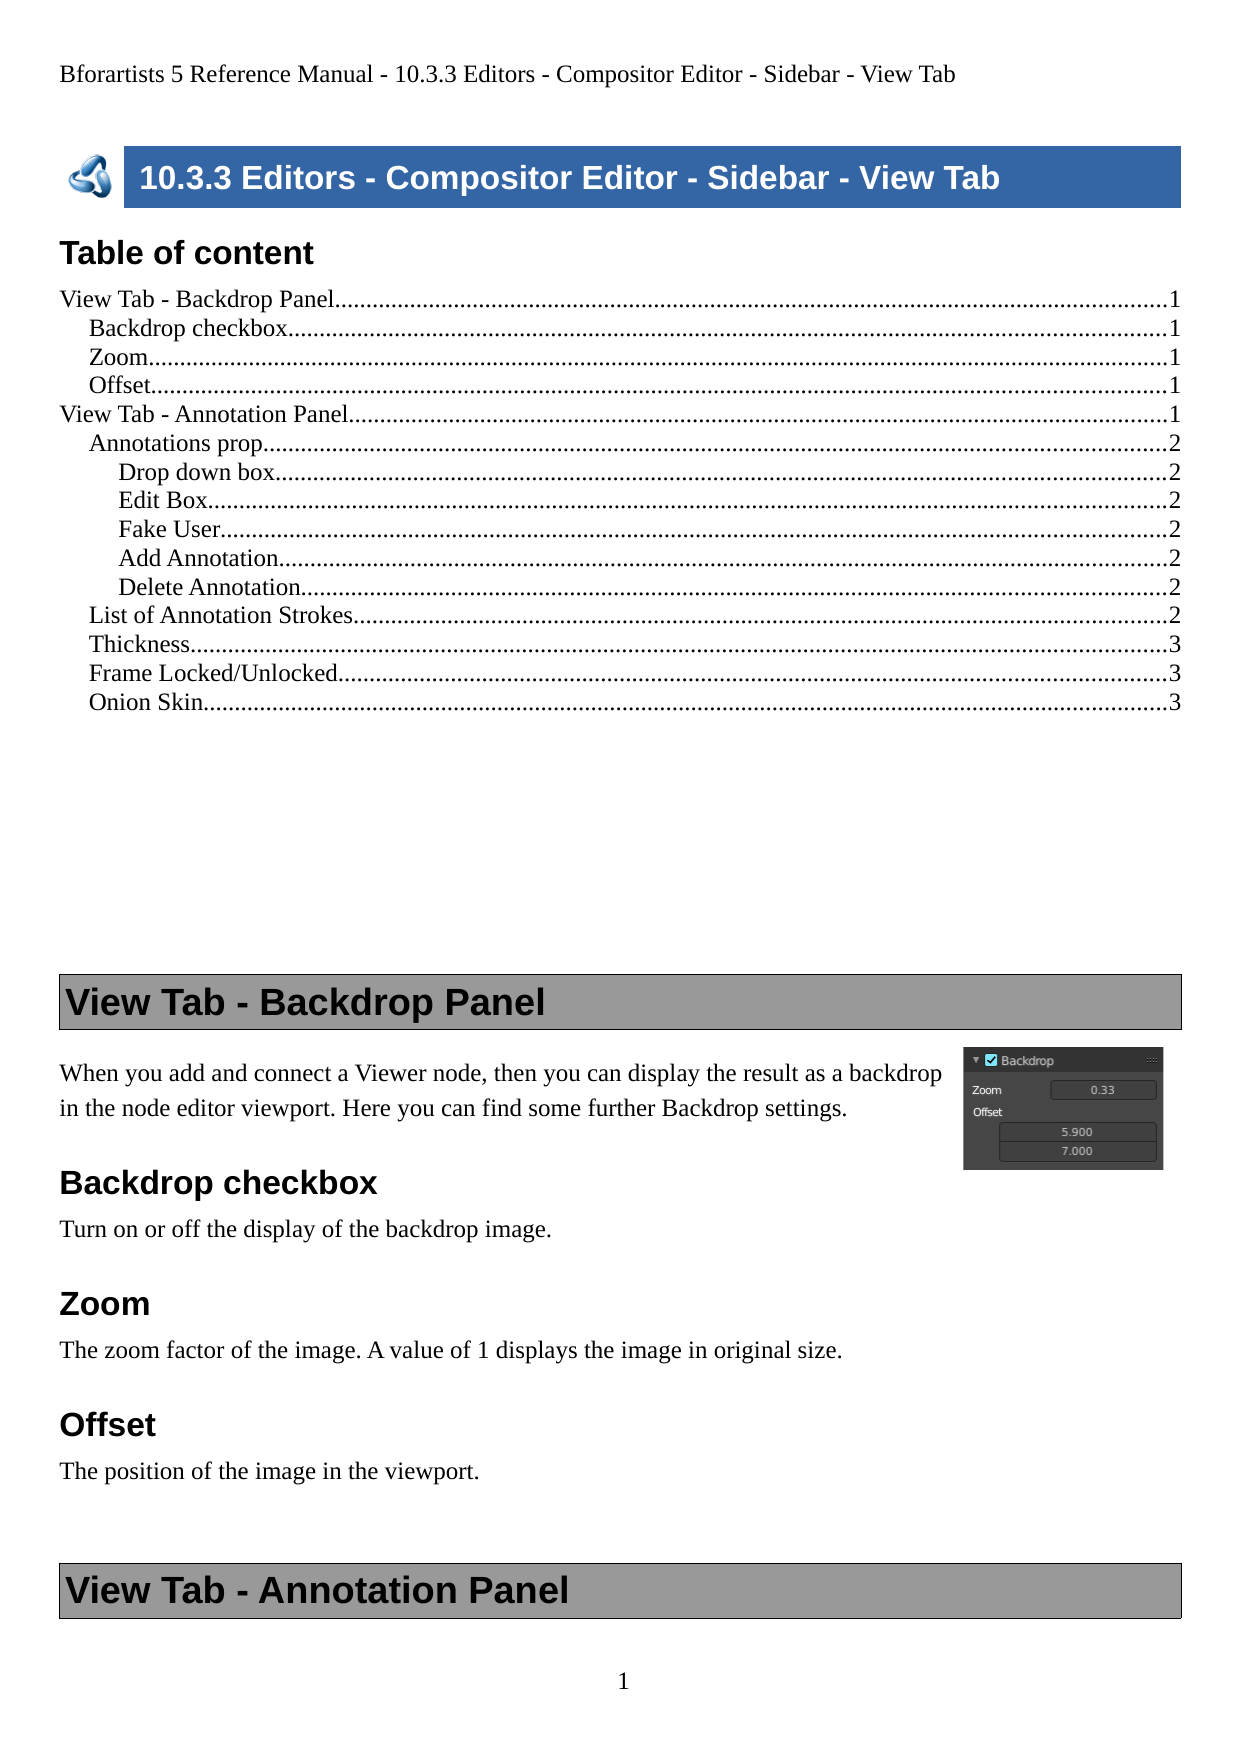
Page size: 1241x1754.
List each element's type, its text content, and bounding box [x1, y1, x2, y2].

text When you add and connect a Viewer node, then you can display the result as a backdrop in the node editor viewport. Here you can find some further Backdrop settings. [59, 1058, 963, 1121]
text Delete Annotation 2 [118, 572, 1181, 600]
text Turn on or off the display of the backdrop image. [59, 1214, 1181, 1242]
text View Tab - Backdrop Panel 1 [59, 284, 1181, 313]
text The zoom factor of the image. A value of 1 displays the image in original size. [59, 1335, 1181, 1363]
text Thickness 3 [88, 629, 1181, 658]
text Add Annotation 2 [118, 543, 1181, 572]
text List of Annotation Strokes 2 [88, 600, 1181, 629]
picture [963, 1047, 1164, 1170]
text Backdrop checkbox 1 [88, 313, 1181, 342]
subtitle Table of content [59, 233, 1181, 272]
text Frame Locked/Unlocked 3 [88, 658, 1181, 687]
text Zoom 1 [88, 342, 1181, 370]
table_header View Tab - Backdrop Panel [60, 975, 1181, 1029]
subtitle Offset [59, 1405, 1181, 1443]
table_header [59, 146, 124, 208]
text Edit Box 2 [118, 485, 1181, 514]
picture [65, 152, 114, 201]
text Offset 1 [88, 370, 1181, 399]
text Fake User 2 [118, 514, 1181, 543]
subtitle Backdrop checkbox [59, 1163, 1181, 1201]
table_header 10.3.3 Editors - Compositor Editor - Sidebar - View Tab [124, 146, 1181, 208]
text Annotations prop 2 [88, 428, 1181, 457]
text The position of the image in the viewport. [59, 1456, 1181, 1484]
subtitle Zoom [59, 1284, 1181, 1322]
text Onion Skin 3 [88, 687, 1181, 715]
table_header View Tab - Annotation Panel [60, 1564, 1181, 1618]
text Drop down box 2 [118, 457, 1181, 485]
text View Tab - Annotation Panel 1 [59, 399, 1181, 428]
